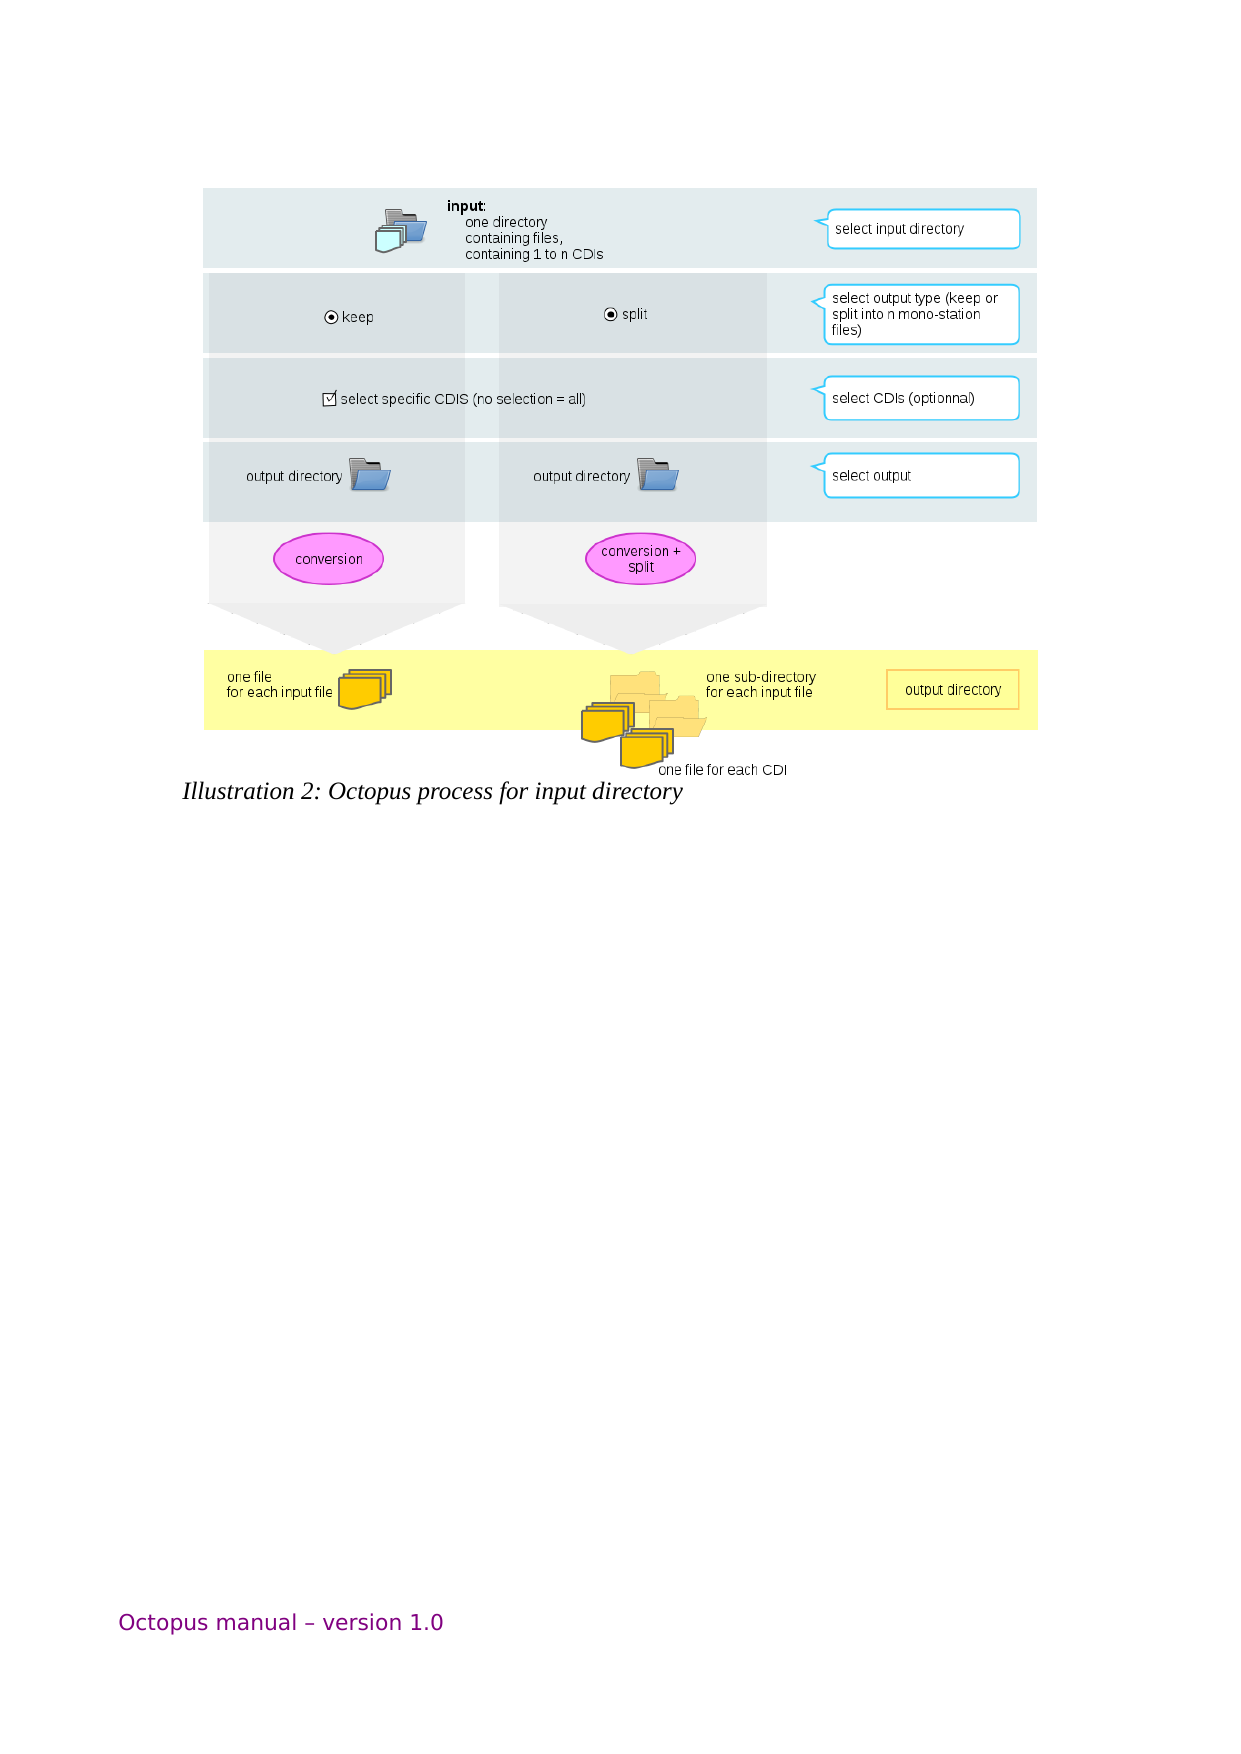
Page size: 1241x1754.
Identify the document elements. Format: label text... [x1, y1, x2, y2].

text Illustration 2: Octopus process for input directory [182, 777, 1058, 805]
picture [200, 185, 1040, 777]
